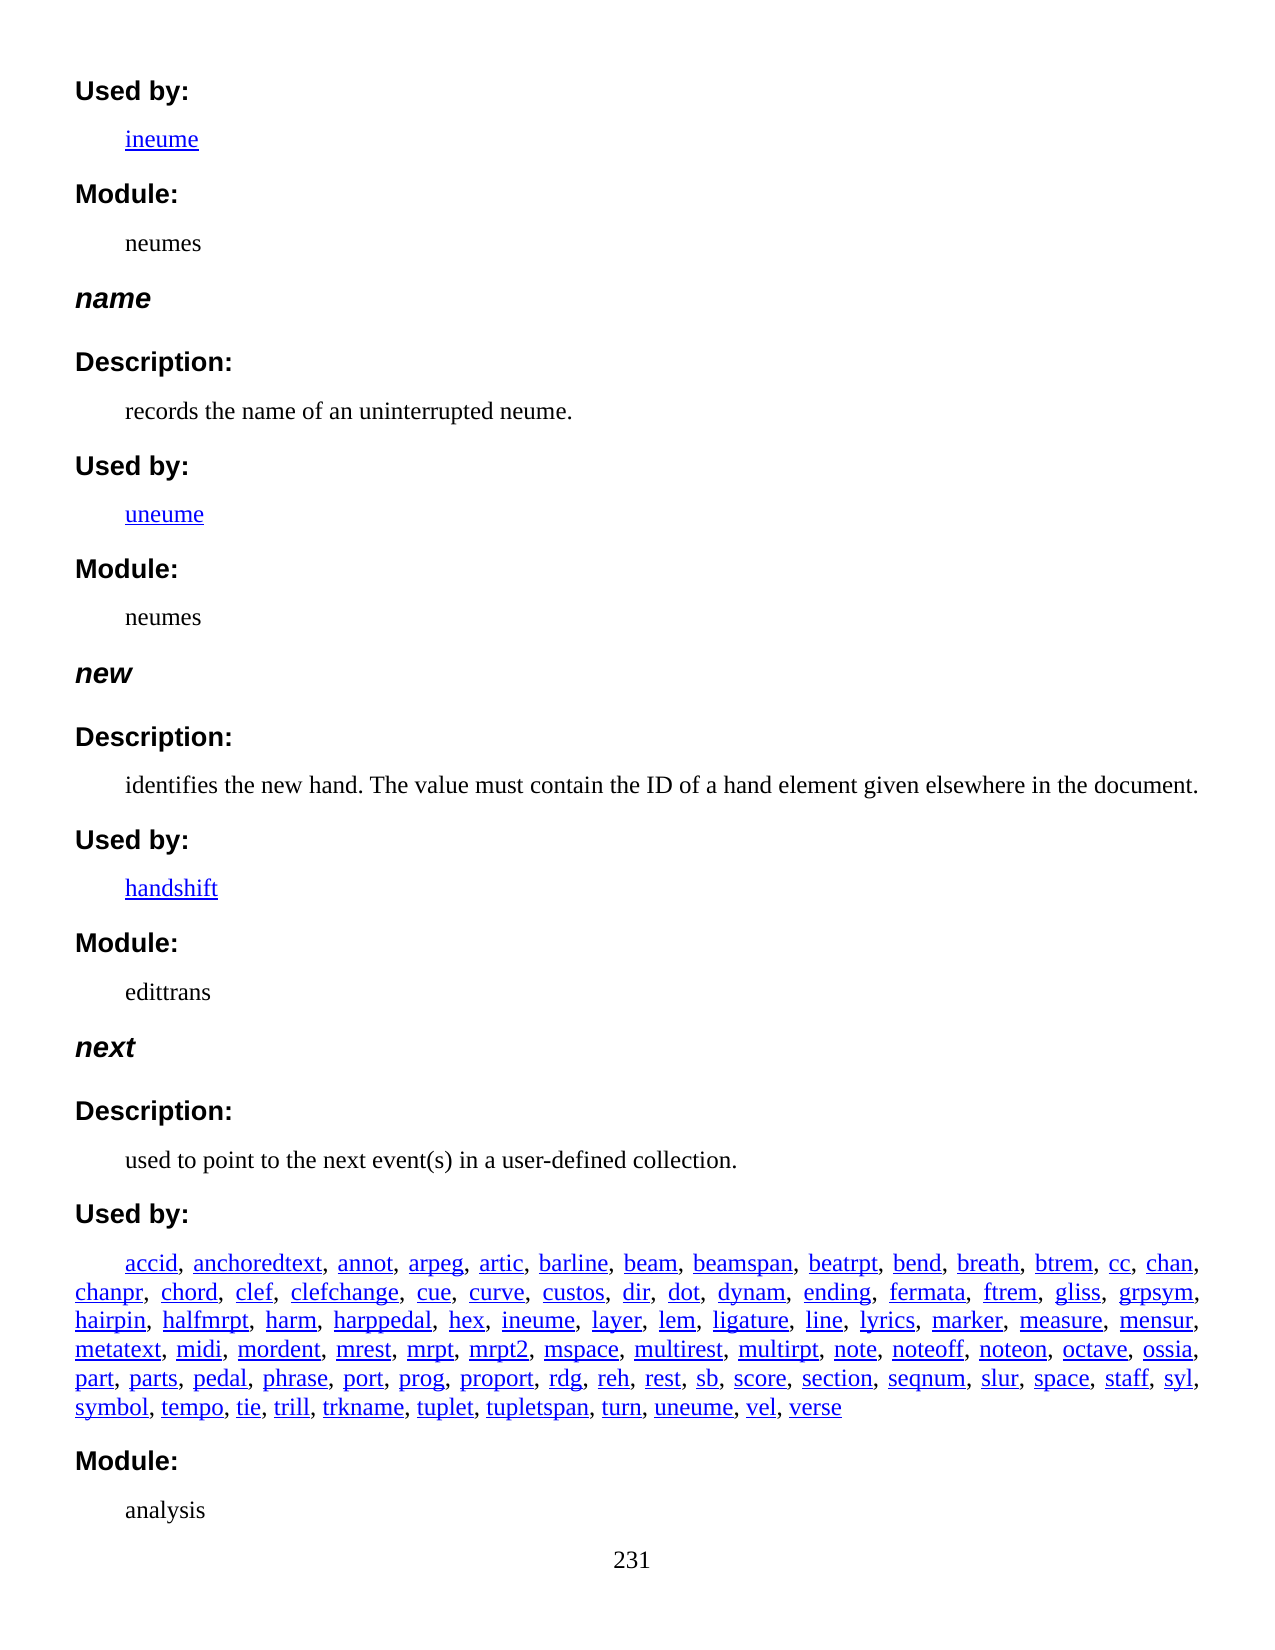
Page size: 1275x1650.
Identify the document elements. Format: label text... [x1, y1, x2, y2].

subtitle Module: [75, 927, 1200, 958]
subtitle Used by: [75, 824, 1200, 855]
text edittrans [75, 977, 1200, 1005]
subtitle Description: [75, 346, 1200, 377]
subtitle Module: [75, 1445, 1200, 1477]
subtitle Description: [75, 721, 1200, 752]
subtitle Used by: [75, 449, 1200, 481]
text uneume [75, 499, 1200, 528]
text neumes [75, 228, 1200, 256]
subtitle Description: [75, 1095, 1200, 1126]
subtitle Used by: [75, 1198, 1200, 1230]
text analysis [75, 1495, 1200, 1524]
subtitle next [75, 1030, 1200, 1064]
text identifies the new hand. The value must contain the ID of a hand element given elsewhere in the document. [75, 770, 1200, 799]
subtitle Module: [75, 553, 1200, 584]
text neumes [75, 602, 1200, 631]
text records the name of an uninterrupted neume. [75, 396, 1200, 424]
subtitle Used by: [75, 75, 1200, 106]
text accid, anchoredtext, annot, arpeg, artic, barline, beam, beamspan, beatrpt, bend, breath, btrem, cc, chan, chanpr, chord, clef, clefchange, cue, curve, custos, dir, dot, dynam, ending, fermata, ftrem, gliss, grpsym, hairpin, halfmrpt, harm, harppedal, hex, ineume, layer, lem, ligature, line, lyrics, marker, measure, mensur, metatext, midi, mordent, mrest, mrpt, mrpt2, mspace, multirest, multirpt, note, noteoff, noteon, octave, ossia, part, parts, pedal, phrase, port, prog, proport, rdg, reh, rest, sb, score, section, seqnum, slur, space, staff, syl, symbol, tempo, tie, trill, trkname, tuplet, tupletspan, turn, uneume, vel, verse [75, 1248, 1200, 1420]
subtitle new [75, 656, 1200, 689]
text ineume [75, 124, 1200, 153]
text used to point to the next event(s) in a user-defined collection. [75, 1145, 1200, 1173]
subtitle name [75, 281, 1200, 315]
subtitle Module: [75, 178, 1200, 209]
text handshift [75, 873, 1200, 902]
